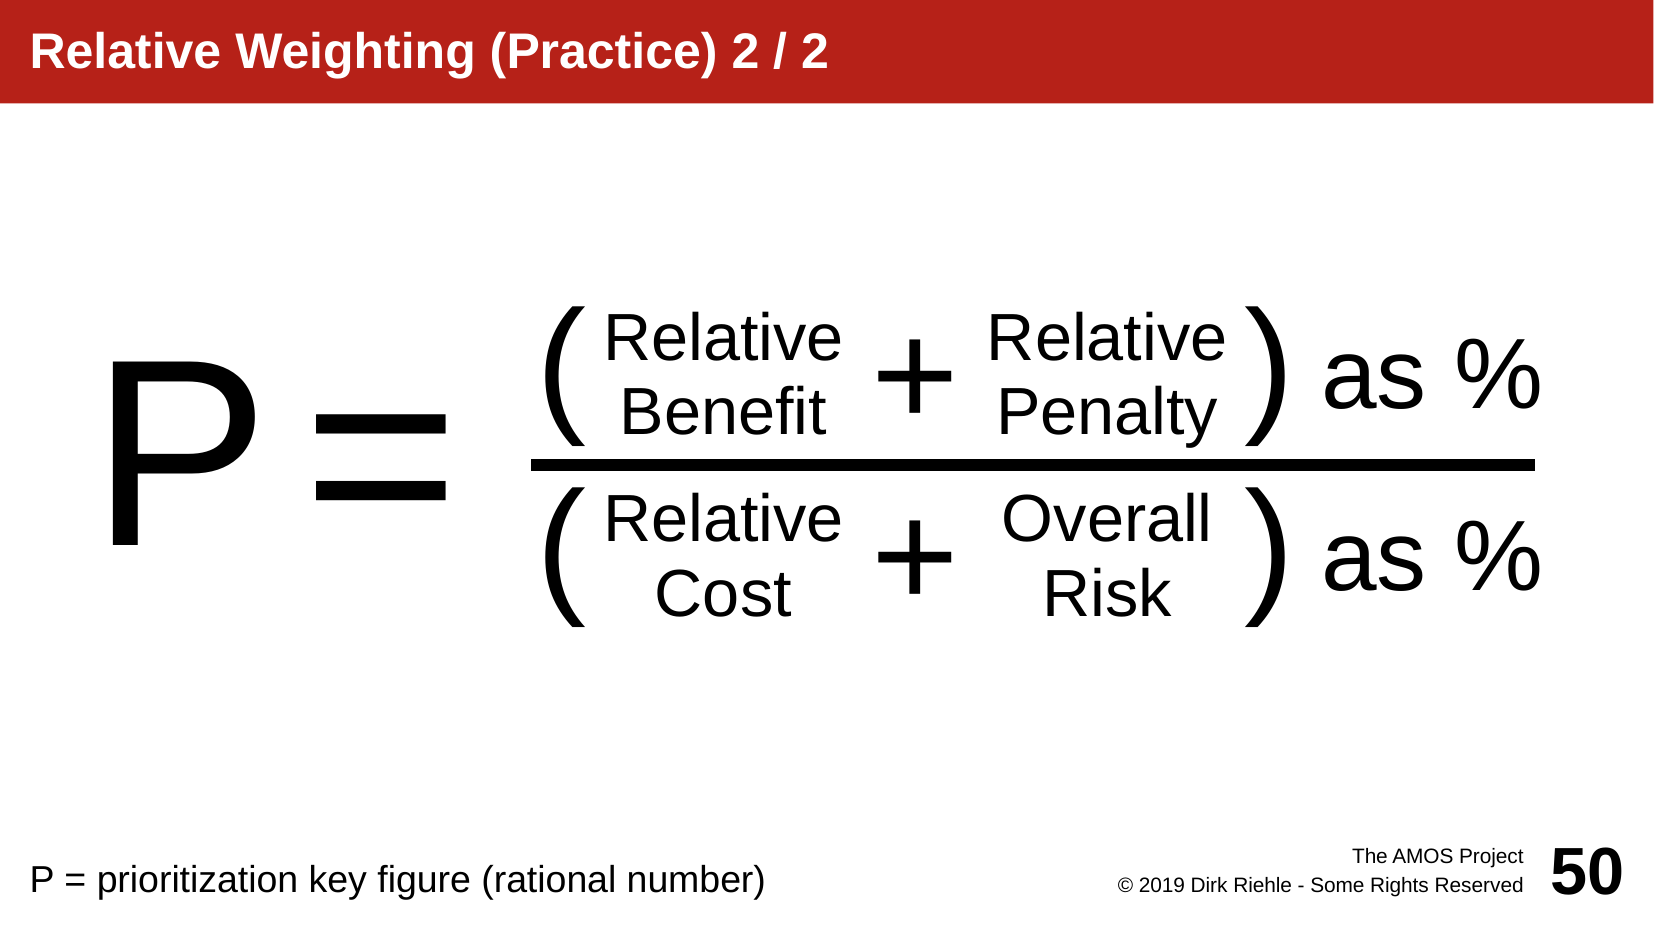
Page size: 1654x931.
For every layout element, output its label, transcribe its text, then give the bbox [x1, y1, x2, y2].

text_box + [826, 278, 1004, 459]
text_box + [826, 460, 1004, 652]
text_box Relative Penalty [1004, 287, 1181, 459]
title Relative Weighting (Practice) 2 / 2 [0, 0, 1654, 104]
text_box as % [1299, 469, 1565, 643]
text_box ) [1181, 265, 1359, 447]
text_box ( [472, 447, 650, 643]
text_box ( [472, 265, 650, 447]
text_box Overall Risk [1004, 469, 1181, 643]
text_box as % [1299, 287, 1565, 461]
text_box P = prioritization key figure (rational number) [0, 752, 1182, 931]
text_box Relative Cost [650, 469, 826, 643]
text_box ) [1181, 447, 1359, 643]
text_box Relative Benefit [650, 287, 826, 459]
text_box P = [79, 292, 472, 614]
